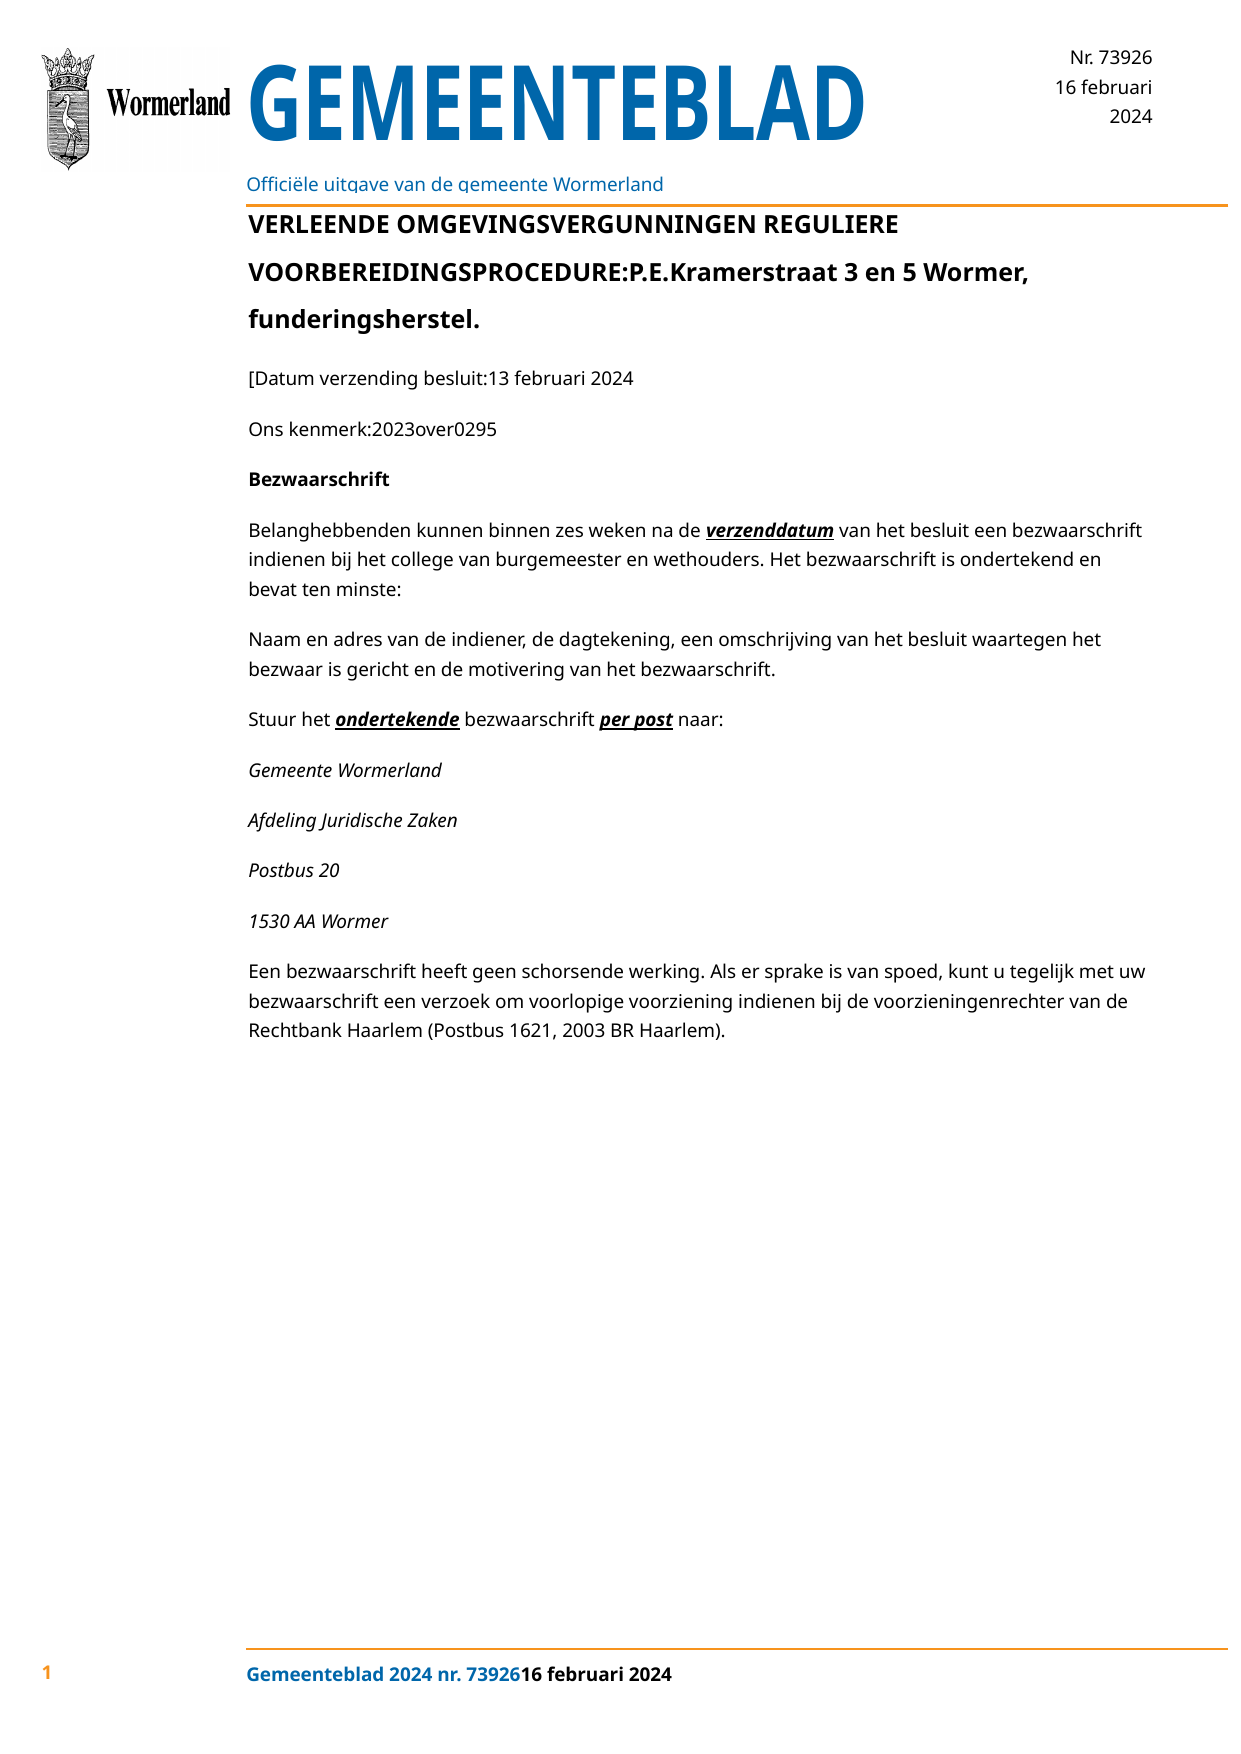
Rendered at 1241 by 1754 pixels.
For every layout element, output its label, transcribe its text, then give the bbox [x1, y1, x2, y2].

text Stuur het ondertekende bezwaarschrift per post naar: [248, 706, 1152, 732]
text Gemeente Wormerland [248, 757, 1152, 782]
text Een bezwaarschrift heeft geen schorsende werking. Als er sprake is van spoed, kunt u tegelijk met uw bezwaarschrift een verzoek om voorlopige voorziening indienen bij de voorzieningenrechter van de Rechtbank Haarlem (Postbus 1621, 2003 BR Haarlem). [248, 958, 1152, 1043]
text Bezwaarschrift [248, 466, 1152, 492]
text 1530 AA Wormer [248, 908, 1152, 934]
text Ons kenmerk:2023over0295 [248, 416, 1152, 442]
text VERLEENDE OMGEVINGSVERGUNNINGEN REGULIERE VOORBEREIDINGSPROCEDURE:P.E.Kramerstraat 3 en 5 Wormer, funderingsherstel. [248, 207, 1152, 336]
text [Datum verzending besluit:13 februari 2024 [248, 366, 1152, 391]
text Naam en adres van de indiener, de dagtekening, een omschrijving van het besluit waartegen het bezwaar is gericht en de motivering van het bezwaarschrift. [248, 626, 1152, 682]
picture [41, 47, 231, 172]
text Belanghebbenden kunnen binnen zes weken na de verzenddatum van het besluit een bezwaarschrift indienen bij het college van burgemeester en wethouders. Het bezwaarschrift is ondertekend en bevat ten minste: [248, 517, 1152, 602]
text Afdeling Juridische Zaken [248, 807, 1152, 833]
text Postbus 20 [248, 858, 1152, 883]
